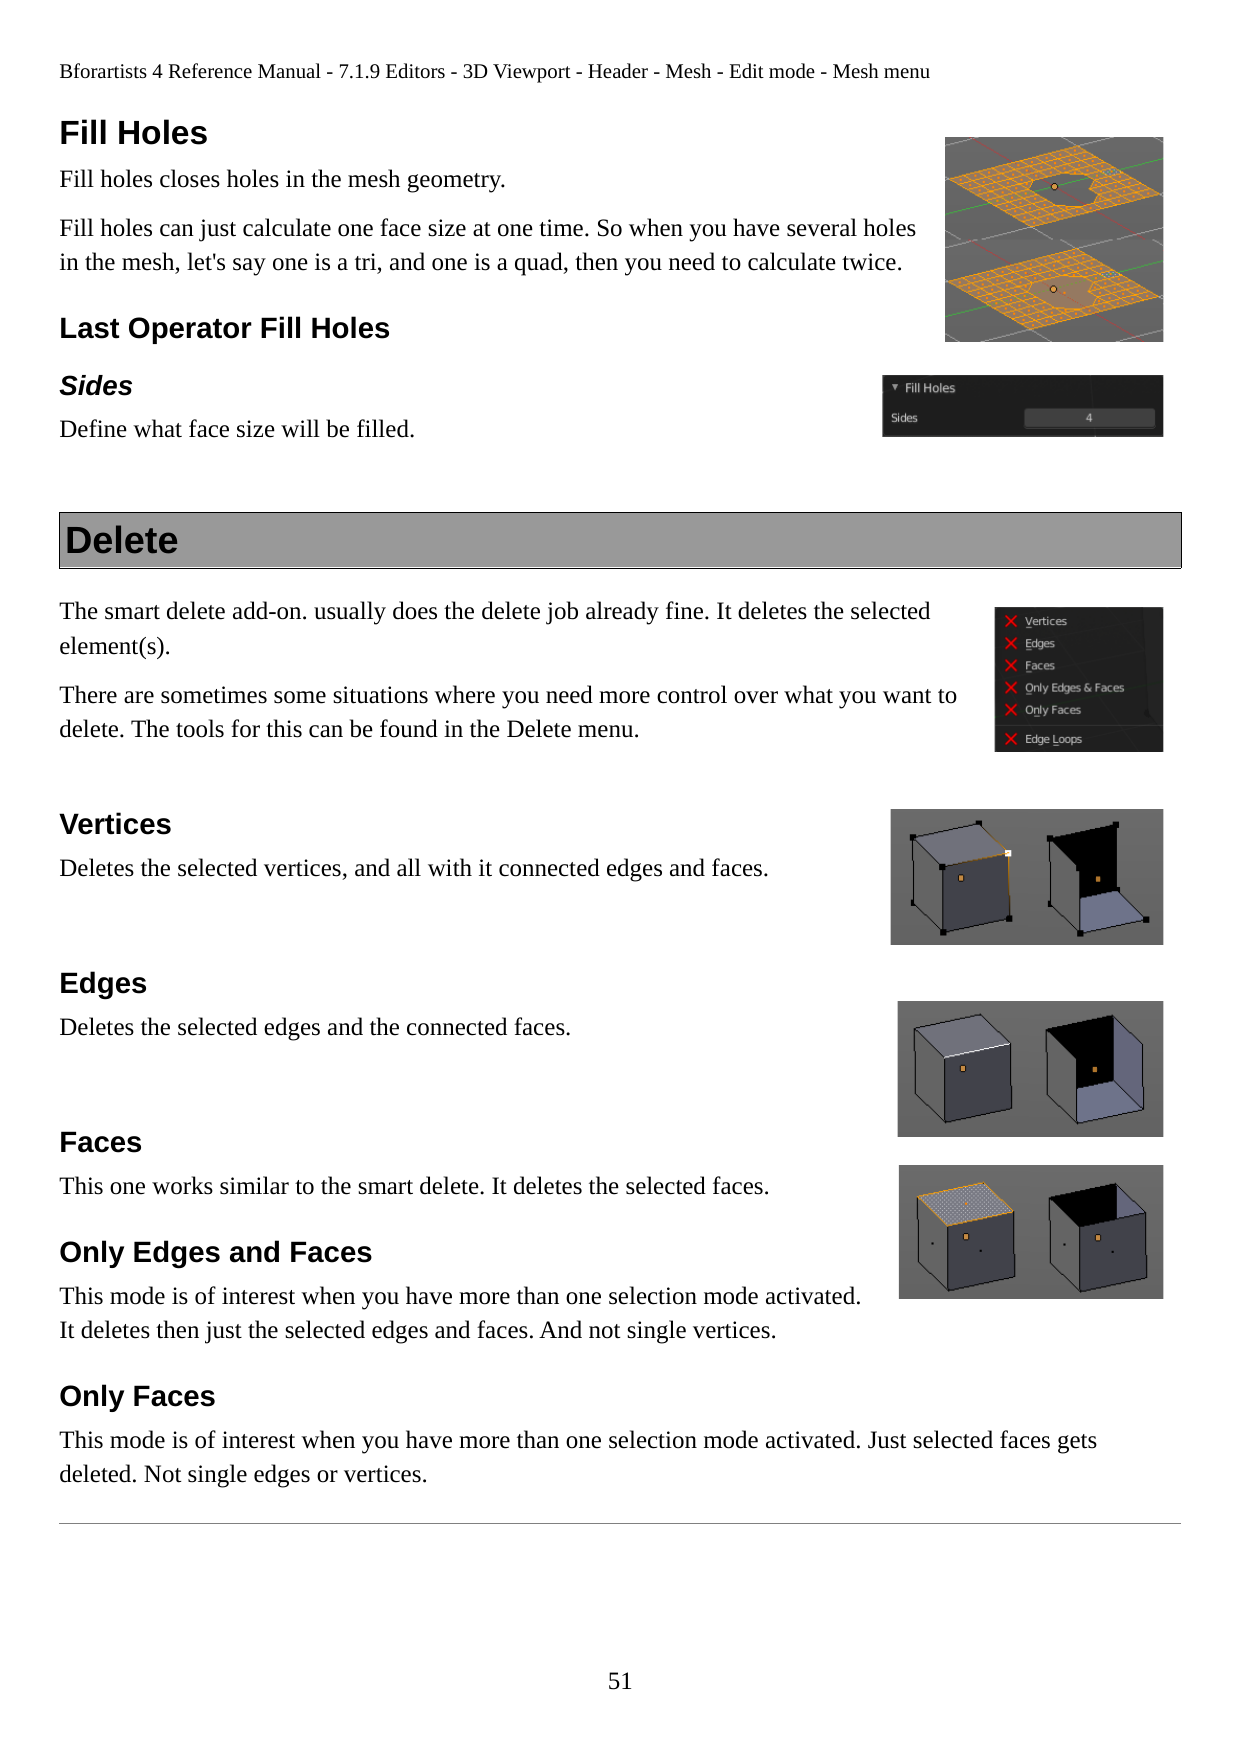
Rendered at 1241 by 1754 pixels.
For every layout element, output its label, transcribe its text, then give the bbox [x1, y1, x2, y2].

table_header Delete [60, 513, 1181, 567]
text Fill holes can just calculate one face size at one time. So when you have several holes in the mesh, let's say one is a tri, and one is a quad, then you need to calculate twice. [59, 213, 945, 276]
picture [994, 607, 1164, 752]
subtitle Faces [59, 1124, 1181, 1158]
picture [882, 375, 1164, 437]
subtitle Only Faces [59, 1379, 1181, 1413]
text Fill holes closes holes in the mesh geometry. [59, 164, 945, 192]
text Define what face size will be filled. [59, 414, 1181, 443]
picture [945, 137, 1164, 342]
subtitle [1164, 1234, 1181, 1268]
text There are sometimes some situations where you need more control over what you want to delete. The tools for this can be found in the Delete menu. [59, 680, 994, 743]
subtitle Last Operator Fill Holes [59, 311, 1181, 345]
text This one works similar to the smart delete. It deletes the selected faces. [59, 1171, 898, 1199]
text Deletes the selected edges and the connected faces. [59, 1012, 897, 1041]
text This mode is of interest when you have more than one selection mode activated. It deletes then just the selected edges and faces. And not single vertices. [59, 1281, 1181, 1344]
subtitle Vertices [59, 807, 1181, 840]
picture [898, 1165, 1164, 1299]
picture [897, 1001, 1164, 1137]
text Deletes the selected vertices, and all with it connected edges and faces. [59, 853, 890, 882]
subtitle Fill Holes [59, 113, 1181, 151]
text The smart delete add-on. usually does the delete job already fine. It deletes the selected element(s). [59, 596, 1181, 659]
picture [890, 809, 1164, 945]
text This mode is of interest when you have more than one selection mode activated. Just selected faces gets deleted. Not single edges or vertices. [59, 1425, 1181, 1488]
subtitle Edges [59, 966, 1181, 999]
subtitle Sides [59, 370, 1181, 402]
subtitle Only Edges and Faces [59, 1234, 898, 1268]
